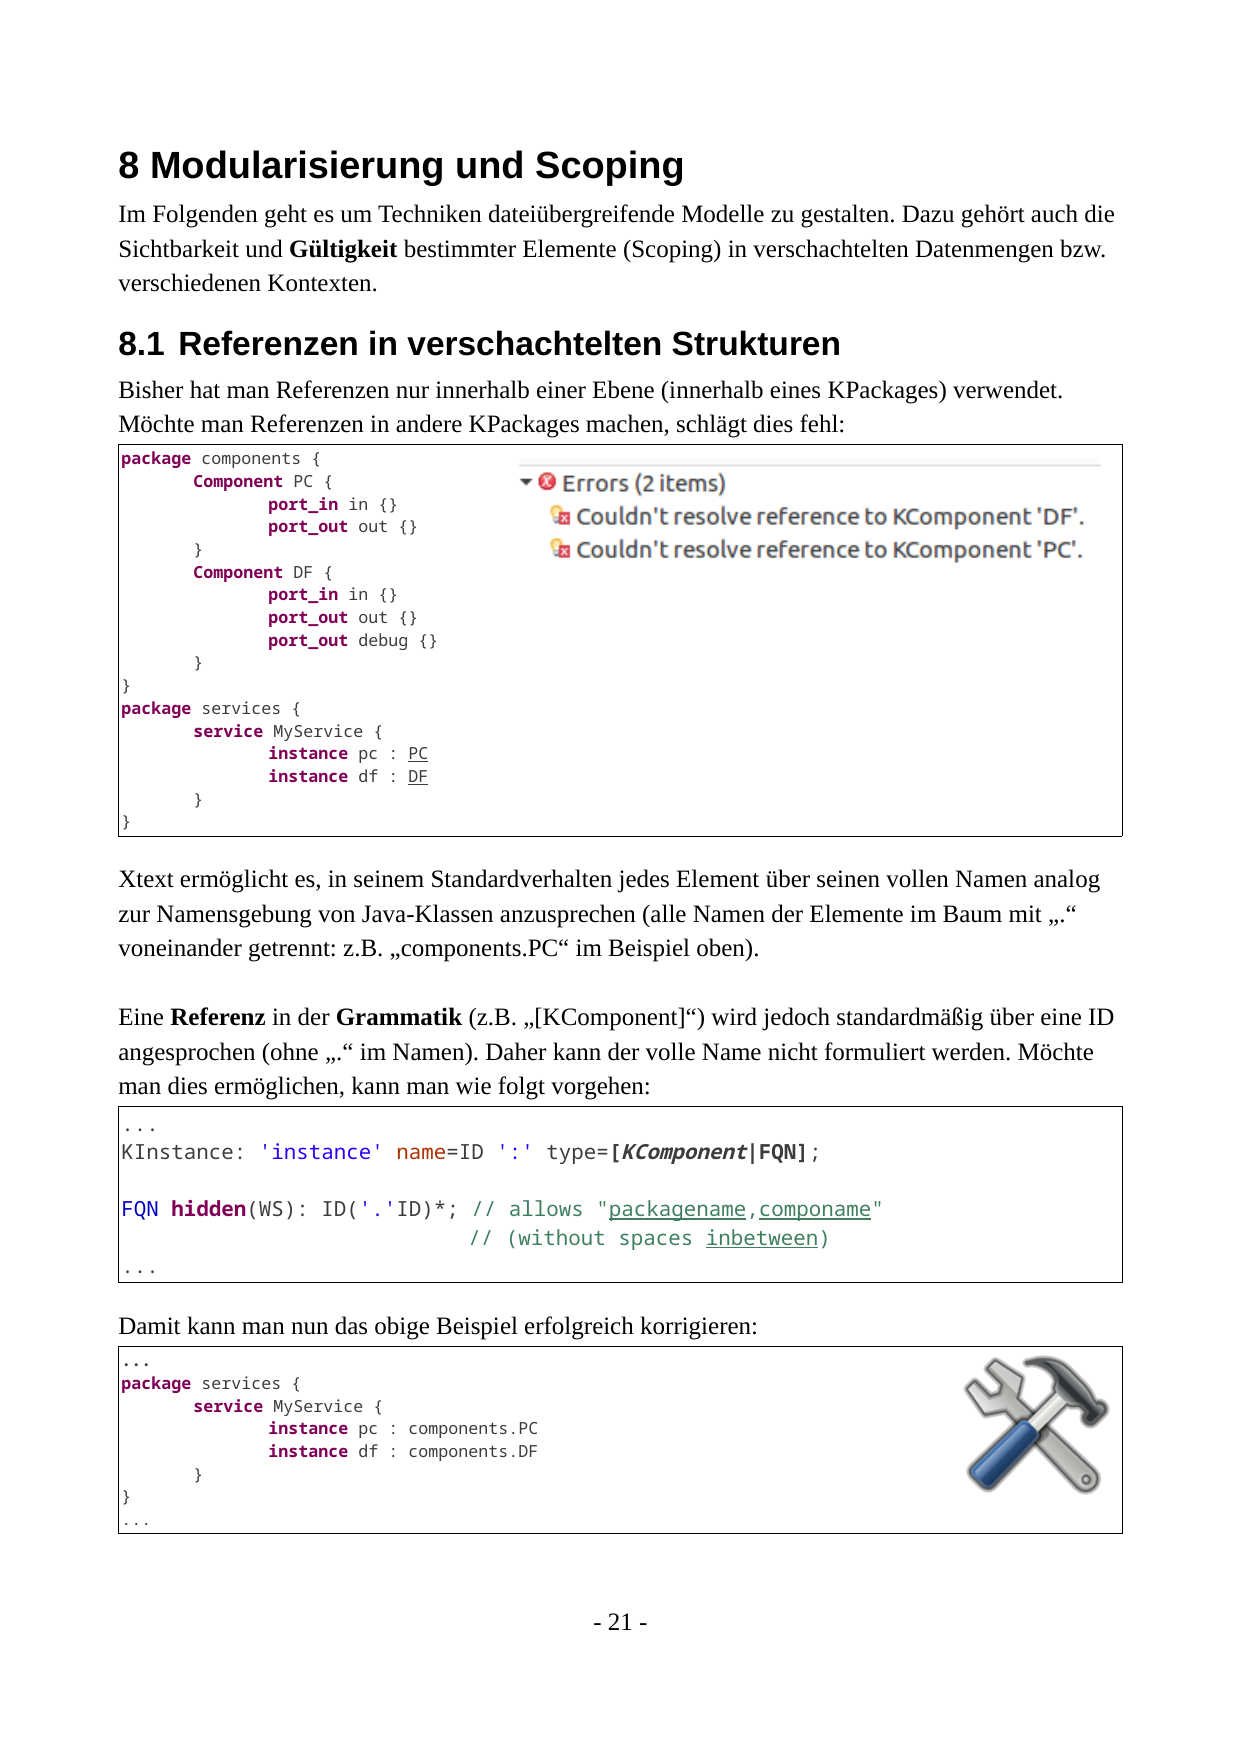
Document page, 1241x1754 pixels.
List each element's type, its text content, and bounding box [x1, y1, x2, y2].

text } [119, 648, 1122, 671]
text port_out debug {} [119, 625, 1122, 648]
text // (without spaces inbetween) [119, 1219, 1122, 1248]
text ... [119, 1505, 1122, 1533]
text FQN hidden(WS): ID('.'ID)*; // allows "packagename,componame" [119, 1191, 1122, 1219]
text [1101, 512, 1122, 534]
text package services { [119, 1368, 962, 1391]
subtitle Referenzen in verschachtelten Strukturen [118, 323, 1122, 362]
text [1101, 534, 1122, 557]
text ... [119, 1248, 1122, 1282]
text } [119, 671, 1122, 693]
text [1101, 489, 1122, 512]
text ... [119, 1107, 1122, 1134]
text service MyService { [119, 716, 1122, 739]
text port_in in {} [119, 489, 519, 512]
text Im Folgenden geht es um Techniken dateiübergreifende Modelle zu gestalten. Dazu gehört auch die Sichtbarkeit und Gültigkeit bestimmter Elemente (Scoping) in verschachtelten Datenmengen bzw. verschiedenen Kontexten. [118, 199, 1122, 297]
text port_out out {} [119, 512, 519, 534]
text Bisher hat man Referenzen nur innerhalb einer Ebene (innerhalb eines KPackages) verwendet. Möchte man Referenzen in andere KPackages machen, schlägt dies fehl: [118, 375, 1122, 438]
text } [119, 784, 1122, 807]
text Damit kann man nun das obige Beispiel erfolgreich korrigieren: [118, 1311, 1122, 1340]
text [1101, 466, 1122, 489]
text ... [119, 1347, 1122, 1368]
text Eine Referenz in der Grammatik (z.B. „[KComponent]“) wird jedoch standardmäßig über eine ID angesprochen (ohne „.“ im Namen). Daher kann der volle Name nicht formuliert werden. Möchte man dies ermöglichen, kann man wie folgt vorgehen: [118, 1002, 1122, 1100]
text } [119, 1482, 1122, 1505]
text port_in in {} [119, 580, 1122, 603]
text instance pc : PC [119, 739, 1122, 762]
picture [519, 459, 1101, 574]
text } [119, 807, 1122, 836]
text } [119, 534, 519, 557]
subtitle Modularisierung und Scoping [118, 143, 1122, 187]
text Component PC { [119, 466, 519, 489]
text package services { [119, 693, 1122, 716]
text KInstance: 'instance' name=ID ':' type=[KComponent|FQN]; [119, 1134, 1122, 1166]
picture [962, 1350, 1111, 1498]
text } [119, 1459, 962, 1482]
text instance df : DF [119, 762, 1122, 784]
text port_out out {} [119, 603, 1122, 625]
text Xtext ermöglicht es, in seinem Standardverhalten jedes Element über seinen vollen Namen analog zur Namensgebung von Java-Klassen anzusprechen (alle Namen der Elemente im Baum mit „.“ voneinander getrennt: z.B. „components.PC“ im Beispiel oben). [118, 864, 1122, 962]
text service MyService { [119, 1391, 962, 1414]
text [1111, 1459, 1122, 1482]
text instance pc : components.PC [119, 1414, 962, 1437]
text package components { [119, 445, 1122, 466]
text instance df : components.DF [119, 1437, 962, 1459]
text Component DF { [119, 557, 1122, 580]
